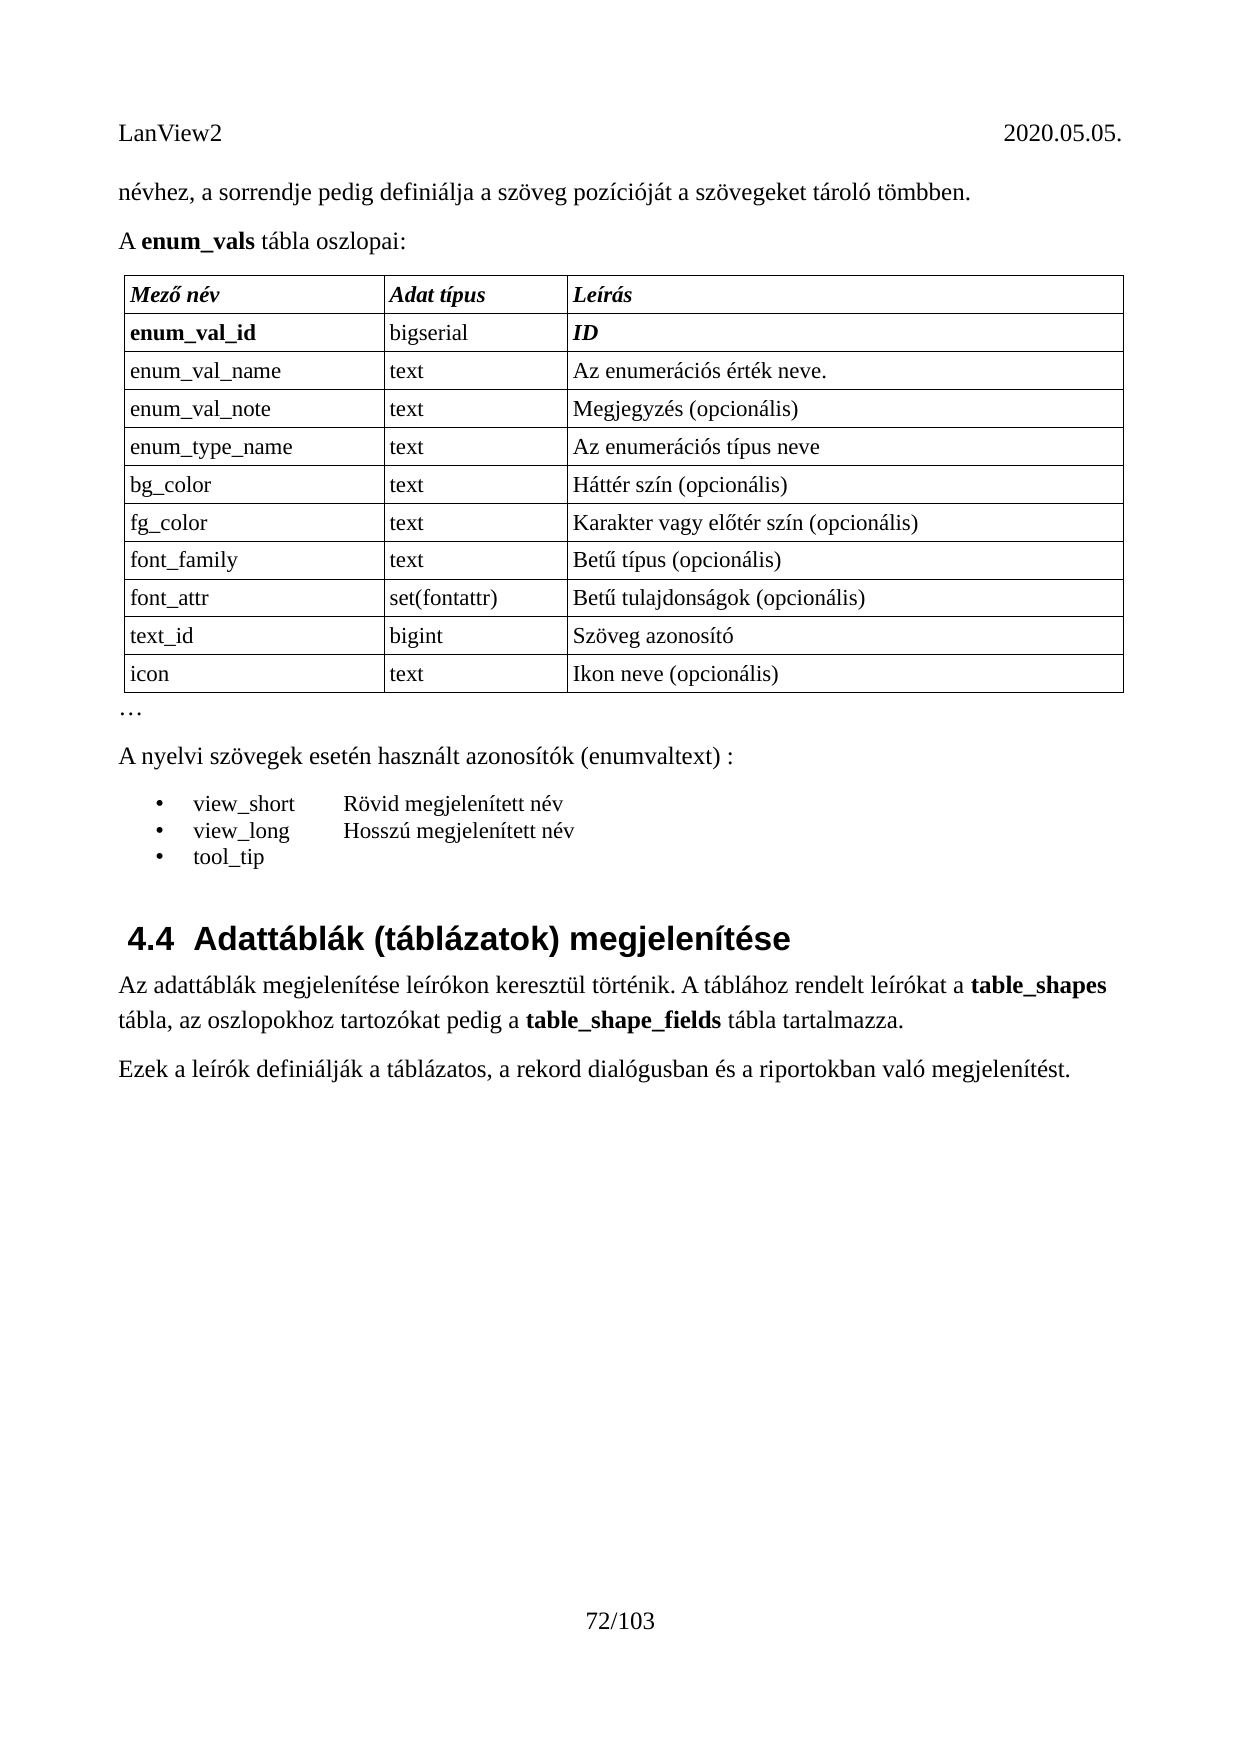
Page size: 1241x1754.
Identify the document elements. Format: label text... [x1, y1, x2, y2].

table_cell enum_type_name [125, 428, 384, 465]
table_header Mező név [125, 276, 384, 313]
text A enum_vals tábla oszlopai: [118, 226, 1122, 255]
table_cell bigint [385, 617, 567, 654]
table_cell Az enumerációs érték neve. [568, 352, 1123, 389]
table_cell text [385, 504, 567, 541]
table_cell bg_color [125, 466, 384, 503]
table_cell font_attr [125, 580, 384, 616]
table_cell Betű tulajdonságok (opcionális) [568, 580, 1123, 616]
table_cell font_family [125, 542, 384, 578]
table_cell Megjegyzés (opcionális) [568, 390, 1123, 427]
table_cell text [385, 655, 567, 692]
table_cell text [385, 542, 567, 578]
table_cell bigserial [385, 314, 567, 351]
list view_long Hosszú megjelenített név [156, 817, 1122, 843]
table_header Leírás [568, 276, 1123, 313]
subtitle Adattáblák (táblázatok) megjelenítése [118, 919, 1122, 958]
text Ezek a leírók definiálják a táblázatos, a rekord dialógusban és a riportokban való megjelenítést. [118, 1054, 1122, 1083]
table_cell ID [568, 314, 1123, 351]
table_cell text [385, 466, 567, 503]
table_cell Háttér szín (opcionális) [568, 466, 1123, 503]
text A nyelvi szövegek esetén használt azonosítók (enumvaltext) : [118, 741, 1122, 770]
table_cell icon [125, 655, 384, 692]
list view_short Rövid megjelenített név [156, 791, 1122, 817]
table_cell set(fontattr) [385, 580, 567, 616]
text … [118, 692, 1122, 721]
table_cell enum_val_name [125, 352, 384, 389]
table_cell Szöveg azonosító [568, 617, 1123, 654]
table_cell text [385, 352, 567, 389]
table_header Adat típus [385, 276, 567, 313]
table_cell Karakter vagy előtér szín (opcionális) [568, 504, 1123, 541]
table_cell text_id [125, 617, 384, 654]
list tool_tip [156, 843, 1122, 869]
table_cell enum_val_id [125, 314, 384, 351]
table_cell enum_val_note [125, 390, 384, 427]
table_cell Betű típus (opcionális) [568, 542, 1123, 578]
table_cell Ikon neve (opcionális) [568, 655, 1123, 692]
table_cell fg_color [125, 504, 384, 541]
table_cell text [385, 428, 567, 465]
text Az adattáblák megjelenítése leírókon keresztül történik. A táblához rendelt leírókat a table_shapes tábla, az oszlopokhoz tartozókat pedig a table_shape_fields tábla tartalmazza. [118, 970, 1122, 1033]
table_cell Az enumerációs típus neve [568, 428, 1123, 465]
table_cell text [385, 390, 567, 427]
text névhez, a sorrendje pedig definiálja a szöveg pozícióját a szövegeket tároló tömbben. [118, 177, 1122, 206]
